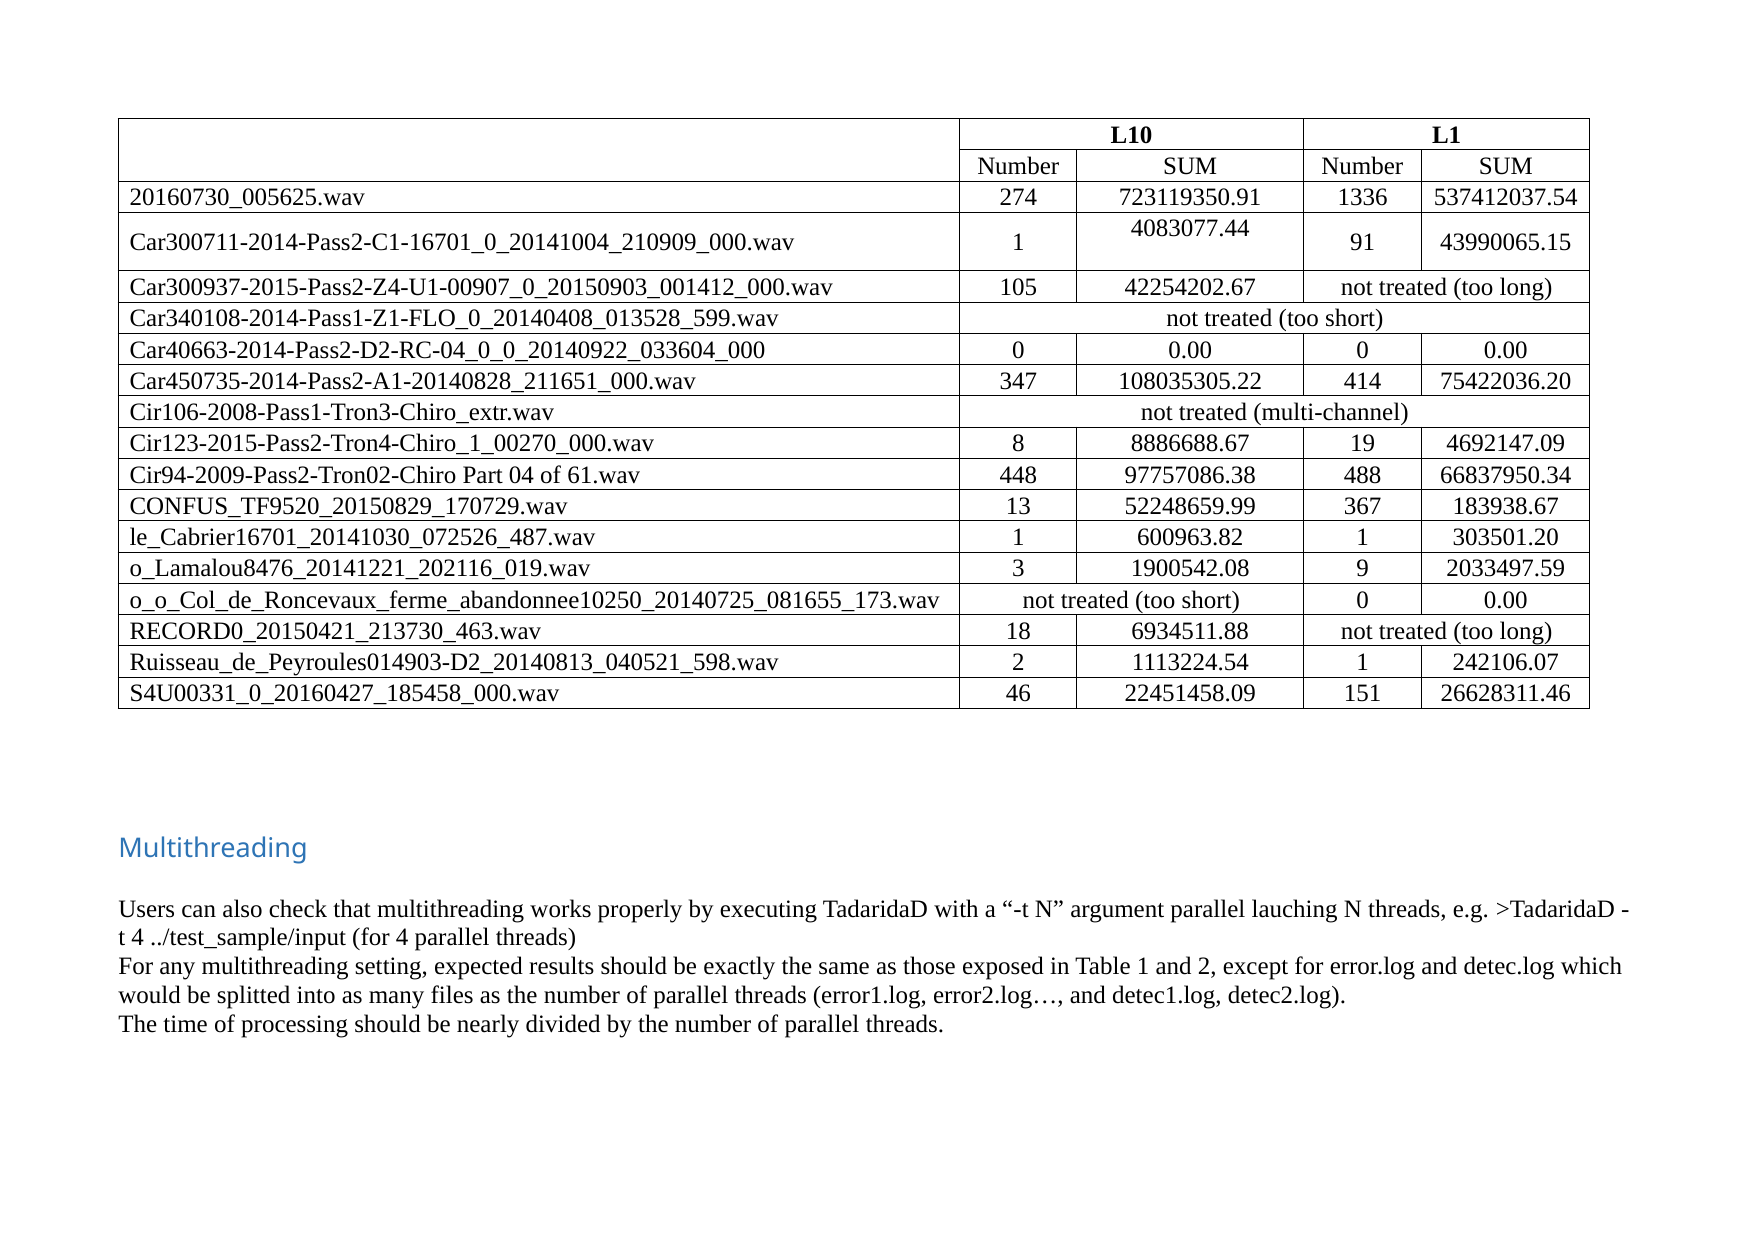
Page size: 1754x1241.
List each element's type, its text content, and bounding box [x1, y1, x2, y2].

text The time of processing should be nearly divided by the number of parallel threads. [118, 1009, 1636, 1037]
table_cell 303501.20 [1422, 521, 1589, 552]
text For any multithreading setting, expected results should be exactly the same as those exposed in Table 1 and 2, except for error.log and detec.log which would be splitted into as many files as the number of parallel threads (error1.log, error2.log…, and detec1.log, detec2.log). [118, 951, 1636, 1009]
table_cell 0 [960, 334, 1076, 364]
table_cell 105 [960, 271, 1076, 302]
table_cell 52248659.99 [1077, 490, 1303, 520]
table_cell 274 [960, 182, 1076, 212]
table_cell 9 [1304, 553, 1421, 583]
table_cell 1113224.54 [1077, 646, 1303, 677]
table_cell S4U00331_0_20160427_185458_000.wav [119, 678, 959, 708]
table_cell 600963.82 [1077, 521, 1303, 552]
table_cell 2 [960, 646, 1076, 677]
table_cell 0.00 [1422, 584, 1589, 614]
table_cell o_Lamalou8476_20141221_202116_019.wav [119, 553, 959, 583]
table_cell 26628311.46 [1422, 678, 1589, 708]
table_cell 488 [1304, 459, 1421, 489]
table_cell 43990065.15 [1422, 213, 1589, 270]
table_cell L1 [1304, 119, 1589, 149]
table_cell Car450735-2014-Pass2-A1-20140828_211651_000.wav [119, 365, 959, 395]
table_cell Number [1304, 150, 1421, 181]
table_cell Car300937-2015-Pass2-Z4-U1-00907_0_20150903_001412_000.wav [119, 271, 959, 302]
table_cell 367 [1304, 490, 1421, 520]
table_cell SUM [1077, 150, 1303, 181]
table_cell Car340108-2014-Pass1-Z1-FLO_0_20140408_013528_599.wav [119, 303, 959, 333]
table_cell 1900542.08 [1077, 553, 1303, 583]
table_cell not treated (too short) [960, 303, 1589, 333]
table_cell Number [960, 150, 1076, 181]
table_cell 0.00 [1422, 334, 1589, 364]
table_cell 1 [1304, 521, 1421, 552]
table_cell not treated (too short) [960, 584, 1303, 614]
table_cell 1 [1304, 646, 1421, 677]
table_cell 8886688.67 [1077, 428, 1303, 458]
table_cell 46 [960, 678, 1076, 708]
table_cell Cir106-2008-Pass1-Tron3-Chiro_extr.wav [119, 396, 959, 427]
table_cell Ruisseau_de_Peyroules014903-D2_20140813_040521_598.wav [119, 646, 959, 677]
table_cell L10 [960, 119, 1303, 149]
table_cell 0 [1304, 584, 1421, 614]
table_cell Car40663-2014-Pass2-D2-RC-04_0_0_20140922_033604_000 [119, 334, 959, 364]
table_cell [119, 119, 959, 181]
table_cell 8 [960, 428, 1076, 458]
table_cell not treated (too long) [1304, 271, 1589, 302]
table_cell 6934511.88 [1077, 615, 1303, 645]
subtitle Multithreading [118, 828, 1636, 865]
table_cell le_Cabrier16701_20141030_072526_487.wav [119, 521, 959, 552]
table_cell 242106.07 [1422, 646, 1589, 677]
table_cell 22451458.09 [1077, 678, 1303, 708]
table_cell Cir94-2009-Pass2-Tron02-Chiro Part 04 of 61.wav [119, 459, 959, 489]
table_cell 42254202.67 [1077, 271, 1303, 302]
table_cell 19 [1304, 428, 1421, 458]
table_cell 723119350.91 [1077, 182, 1303, 212]
table_cell 4083077.44 [1077, 213, 1303, 270]
table_cell 2033497.59 [1422, 553, 1589, 583]
table_cell 20160730_005625.wav [119, 182, 959, 212]
table_cell 66837950.34 [1422, 459, 1589, 489]
table_cell CONFUS_TF9520_20150829_170729.wav [119, 490, 959, 520]
table_cell 0 [1304, 334, 1421, 364]
table_cell 183938.67 [1422, 490, 1589, 520]
table_cell 108035305.22 [1077, 365, 1303, 395]
table_cell 347 [960, 365, 1076, 395]
table_cell 97757086.38 [1077, 459, 1303, 489]
table_cell 0.00 [1077, 334, 1303, 364]
table_cell 1 [960, 213, 1076, 270]
table_cell Cir123-2015-Pass2-Tron4-Chiro_1_00270_000.wav [119, 428, 959, 458]
table_cell 1336 [1304, 182, 1421, 212]
table_cell 1 [960, 521, 1076, 552]
table_cell o_o_Col_de_Roncevaux_ferme_abandonnee10250_20140725_081655_173.wav [119, 584, 959, 614]
text Users can also check that multithreading works properly by executing TadaridaD with a “-t N” argument parallel lauching N threads, e.g. >TadaridaD -t 4 ../test_sample/input (for 4 parallel threads) [118, 894, 1636, 951]
table_cell 13 [960, 490, 1076, 520]
table_cell 414 [1304, 365, 1421, 395]
table_cell SUM [1422, 150, 1589, 181]
table_cell 18 [960, 615, 1076, 645]
table_cell 4692147.09 [1422, 428, 1589, 458]
table_cell not treated (too long) [1304, 615, 1589, 645]
table_cell 151 [1304, 678, 1421, 708]
table_cell not treated (multi-channel) [960, 396, 1589, 427]
table_cell 3 [960, 553, 1076, 583]
table_cell 537412037.54 [1422, 182, 1589, 212]
table_cell RECORD0_20150421_213730_463.wav [119, 615, 959, 645]
table_cell Car300711-2014-Pass2-C1-16701_0_20141004_210909_000.wav [119, 213, 959, 270]
table_cell 448 [960, 459, 1076, 489]
table_cell 75422036.20 [1422, 365, 1589, 395]
table_cell 91 [1304, 213, 1421, 270]
